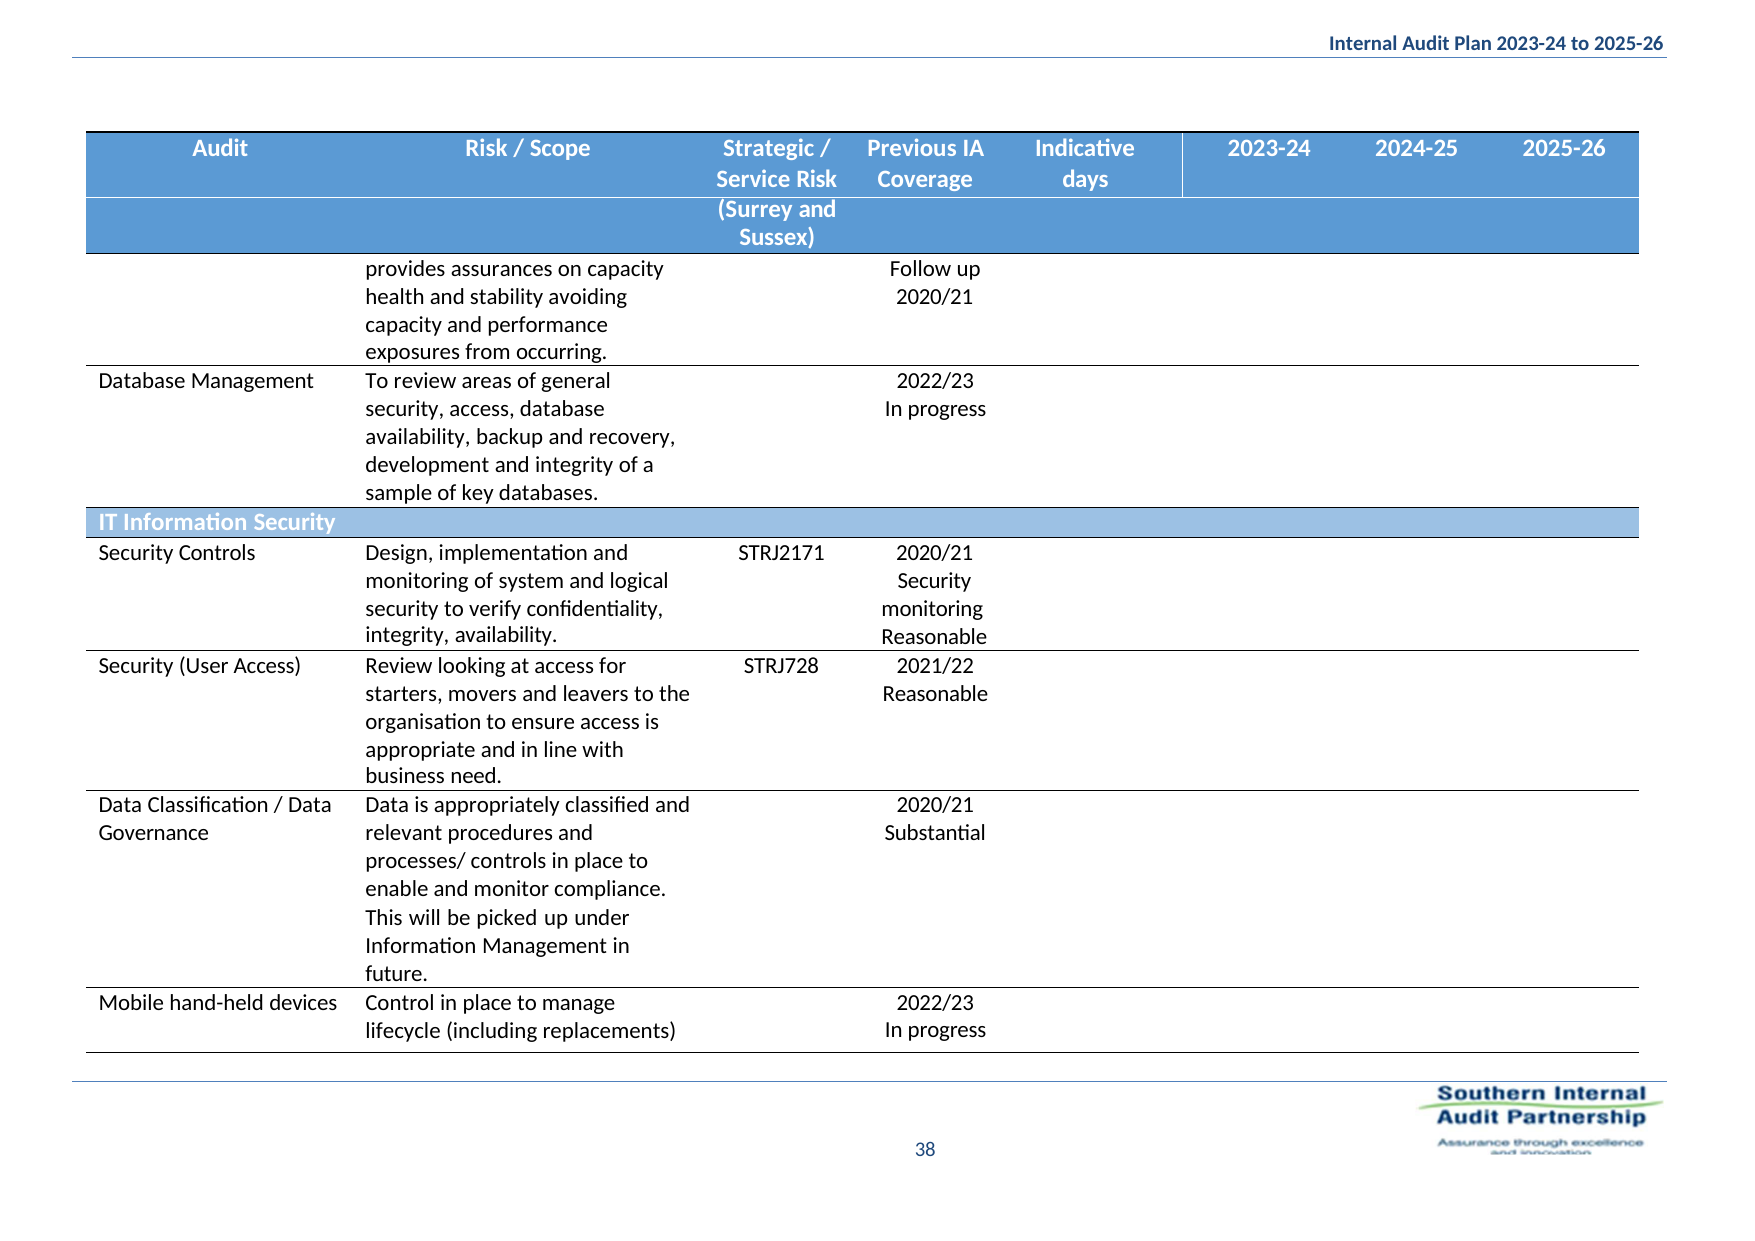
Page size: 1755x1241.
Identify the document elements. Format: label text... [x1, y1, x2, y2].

table_cell [352, 198, 703, 253]
table_cell [853, 198, 1639, 253]
table_cell Security (User Access) [86, 651, 352, 789]
table_cell 2020/21 Security monitoring Reasonable [853, 538, 1639, 650]
table_cell 2021/22 Reasonable [853, 651, 1639, 789]
table_cell IT Information Security [86, 508, 352, 537]
table_cell [703, 791, 853, 987]
table_cell (Surrey and Sussex) [703, 198, 853, 253]
table_cell STRJ2171 [703, 538, 853, 650]
table_cell Data is appropriately classified and relevant procedures and processes/ controls in place to enable and monitor compliance. This will be picked up under Information Management in future. [352, 791, 703, 987]
table_header Audit Risk / Scope [86, 133, 703, 197]
table_cell [703, 366, 853, 507]
table_cell provides assurances on capacity health and stability avoiding capacity and performance exposures from occurring. [352, 254, 703, 365]
table_cell 2022/23 In progress [853, 988, 1639, 1052]
table_cell Control in place to manage lifecycle (including replacements) [352, 988, 703, 1052]
table_cell To review areas of general security, access, database availability, backup and recovery, development and integrity of a sample of key databases. [352, 366, 703, 507]
table_cell [703, 988, 853, 1052]
table_cell [86, 198, 352, 253]
table_cell Design, implementation and monitoring of system and logical security to verify confidentiality, integrity, availability. [352, 538, 703, 650]
table_header Indicative days [1010, 133, 1182, 197]
table_cell [853, 508, 1639, 537]
table_cell [703, 508, 853, 537]
table_cell Review looking at access for starters, movers and leavers to the organisation to ensure access is appropriate and in line with business need. [352, 651, 703, 789]
table_header Previous IA Coverage [853, 133, 1010, 197]
table_cell Database Management [86, 366, 352, 507]
table_cell STRJ728 [703, 651, 853, 789]
table_cell Data Classification / Data Governance [86, 791, 352, 987]
table_header 2025-26 [1491, 133, 1639, 197]
table_cell Follow up 2020/21 [853, 254, 1639, 365]
table_cell Security Controls [86, 538, 352, 650]
table_cell 2020/21 Substantial [853, 791, 1639, 987]
table_cell [352, 508, 703, 537]
table_header Strategic / Service Risk [703, 133, 853, 197]
table_cell 2022/23 In progress [853, 366, 1639, 507]
table_header 2024-25 [1344, 133, 1491, 197]
table_cell [86, 254, 352, 365]
table_header 2023-24 [1183, 133, 1344, 197]
table_cell Mobile hand-held devices [86, 988, 352, 1052]
table_cell [703, 254, 853, 365]
